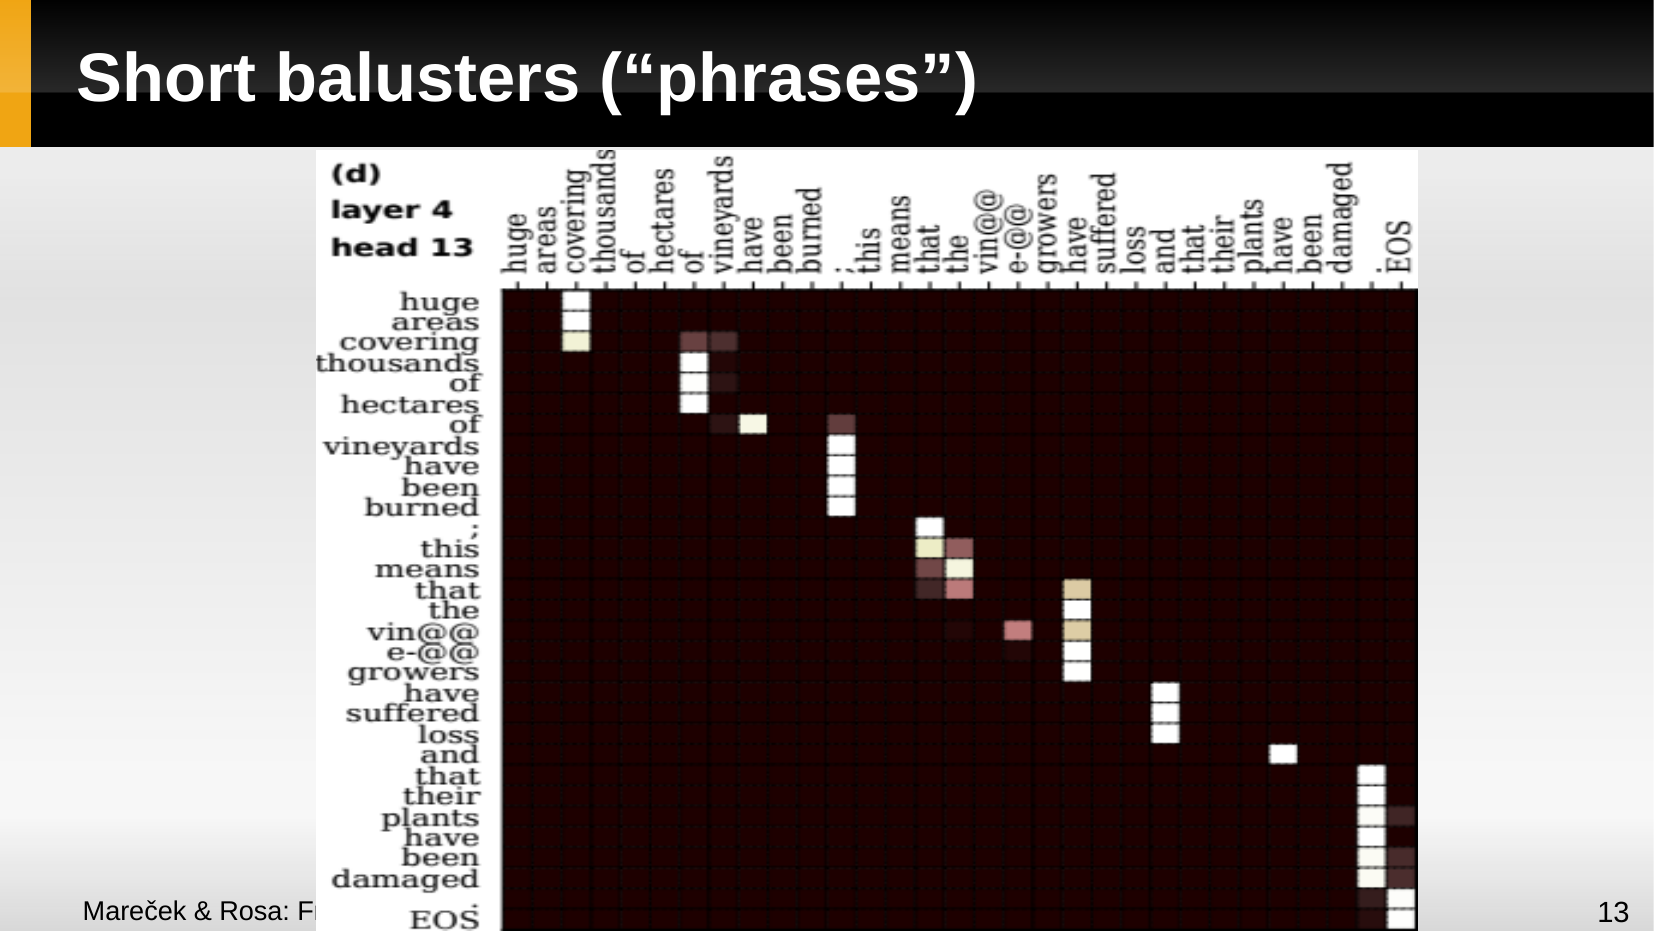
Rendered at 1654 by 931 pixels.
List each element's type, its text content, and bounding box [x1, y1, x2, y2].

title Short balusters (“phrases”) [76, 0, 1625, 156]
picture [0, 0, 1654, 931]
